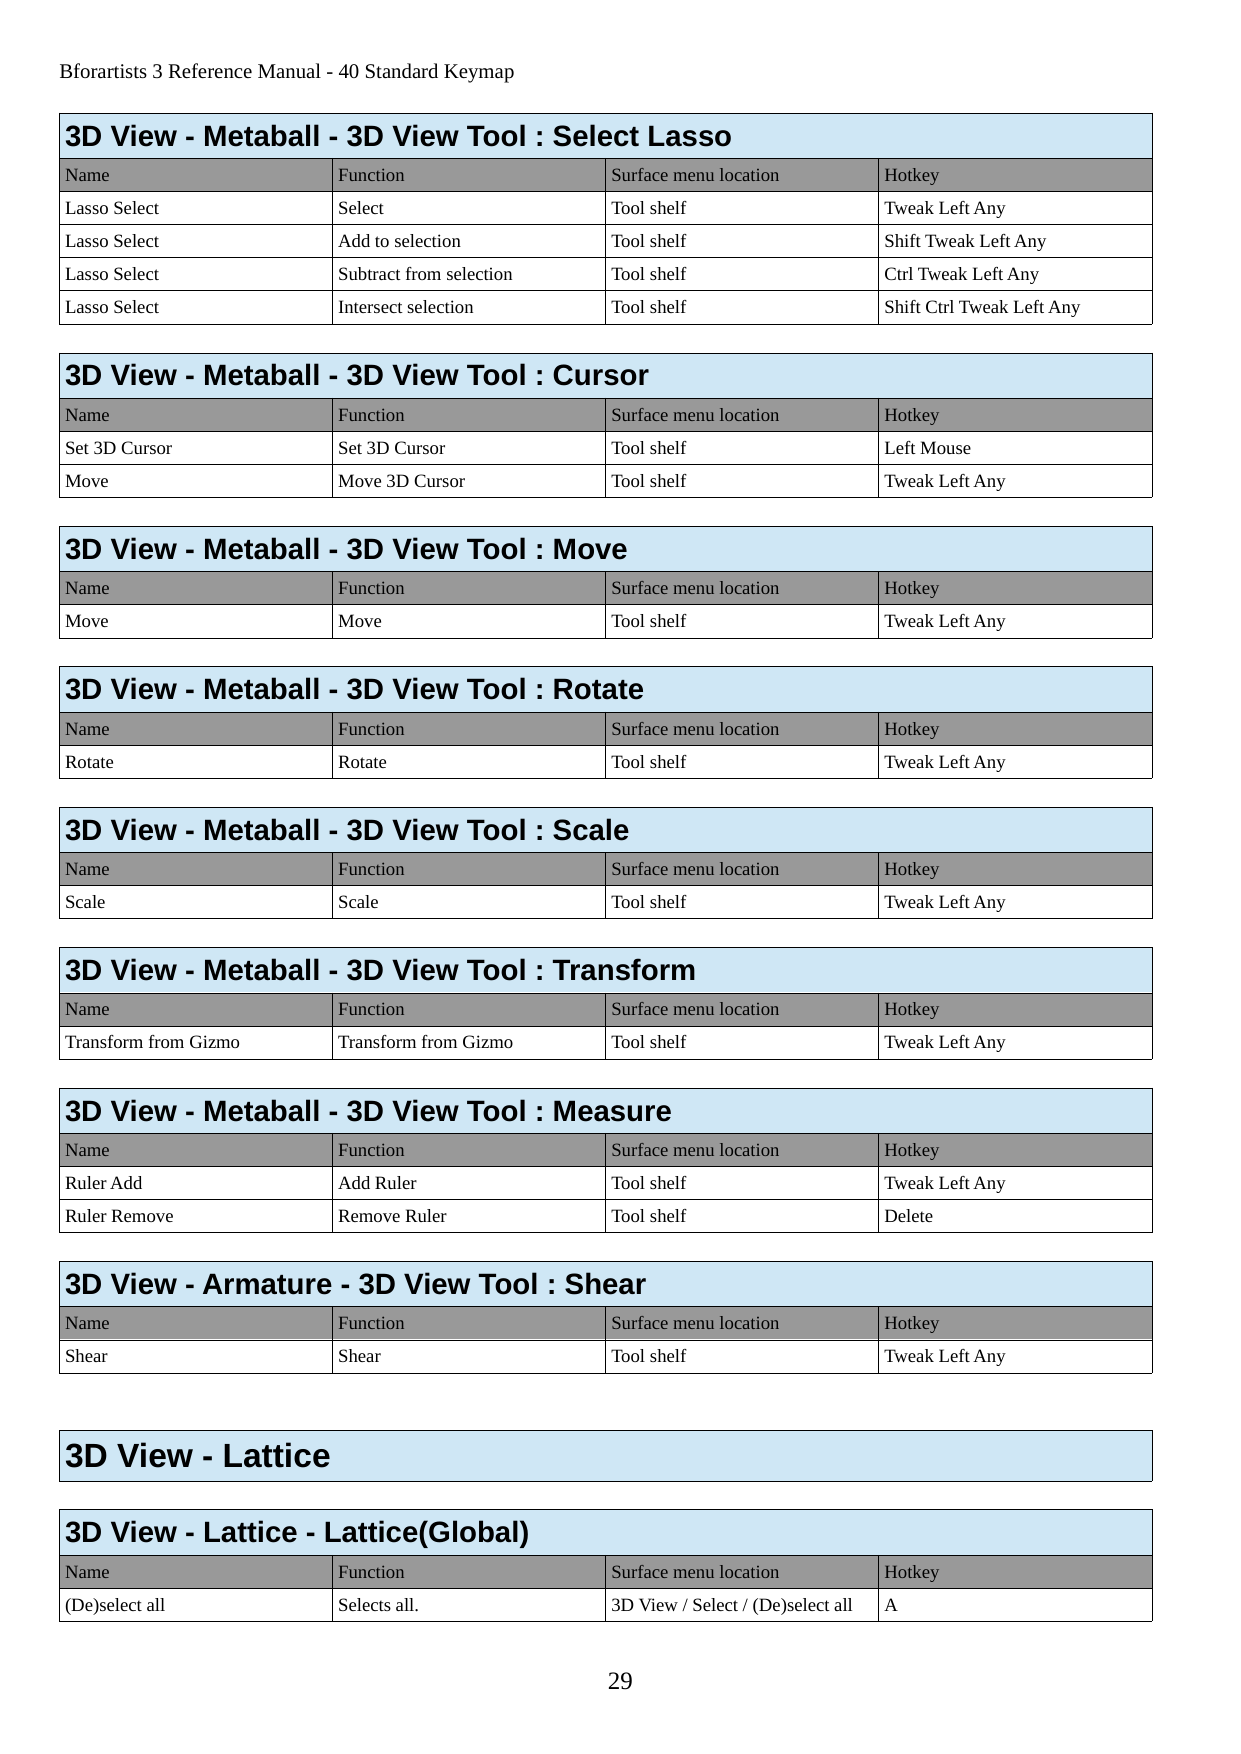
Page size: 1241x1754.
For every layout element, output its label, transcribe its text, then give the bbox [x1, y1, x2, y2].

table_cell Surface menu location [606, 159, 878, 191]
table_cell Ruler Remove [60, 1200, 332, 1232]
table_cell Surface menu location [606, 1307, 878, 1339]
table_cell Tweak Left Any [879, 192, 1152, 224]
table_cell Function [333, 159, 605, 191]
table_cell Name [60, 1556, 332, 1588]
table_cell Function [333, 572, 605, 604]
table_cell Function [333, 1134, 605, 1166]
table_cell Scale [333, 886, 605, 918]
table_cell Surface menu location [606, 1134, 878, 1166]
table_cell Name [60, 713, 332, 745]
table_cell Scale [60, 886, 332, 918]
table_cell Hotkey [879, 1134, 1152, 1166]
table_cell Remove Ruler [333, 1200, 605, 1232]
table_cell Set 3D Cursor [333, 432, 605, 464]
table_cell Tool shelf [606, 225, 878, 257]
table_cell Tweak Left Any [879, 465, 1152, 497]
table_cell Add Ruler [333, 1167, 605, 1199]
table_cell Left Mouse [879, 432, 1152, 464]
table_cell Name [60, 853, 332, 885]
table_cell Transform from Gizmo [60, 1027, 332, 1059]
table_cell Rotate [333, 746, 605, 778]
table_header 3D View - Metaball - 3D View Tool : Measure [60, 1089, 1152, 1133]
table_cell Tool shelf [606, 192, 878, 224]
table_cell Select [333, 192, 605, 224]
table_cell Surface menu location [606, 1556, 878, 1588]
table_cell Add to selection [333, 225, 605, 257]
table_header 3D View - Metaball - 3D View Tool : Rotate [60, 667, 1152, 712]
table_cell (De)select all [60, 1589, 332, 1621]
table_cell Set 3D Cursor [60, 432, 332, 464]
table_cell Shear [333, 1341, 605, 1373]
table_cell Move [60, 605, 332, 637]
table_cell Tool shelf [606, 1027, 878, 1059]
table_cell Hotkey [879, 1307, 1152, 1339]
table_cell Tweak Left Any [879, 1027, 1152, 1059]
table_cell Lasso Select [60, 258, 332, 290]
table_header 3D View - Armature - 3D View Tool : Shear [60, 1262, 1152, 1306]
table_cell Tool shelf [606, 1341, 878, 1373]
table_cell Tweak Left Any [879, 1167, 1152, 1199]
table_cell Tool shelf [606, 746, 878, 778]
table_cell Lasso Select [60, 291, 332, 323]
table_cell Tweak Left Any [879, 886, 1152, 918]
table_cell Function [333, 994, 605, 1026]
table_header 3D View - Metaball - 3D View Tool : Cursor [60, 354, 1152, 398]
table_cell Name [60, 1134, 332, 1166]
table_cell Tool shelf [606, 1200, 878, 1232]
table_cell Tweak Left Any [879, 746, 1152, 778]
table_cell Function [333, 853, 605, 885]
table_header 3D View - Metaball - 3D View Tool : Select Lasso [60, 114, 1152, 158]
table_cell Subtract from selection [333, 258, 605, 290]
table_cell Function [333, 1307, 605, 1339]
table_cell Tool shelf [606, 432, 878, 464]
table_cell Name [60, 994, 332, 1026]
table_cell Shift Tweak Left Any [879, 225, 1152, 257]
table_cell Surface menu location [606, 853, 878, 885]
table_header 3D View - Metaball - 3D View Tool : Move [60, 527, 1152, 571]
table_cell Transform from Gizmo [333, 1027, 605, 1059]
table_cell Lasso Select [60, 192, 332, 224]
table_cell Surface menu location [606, 572, 878, 604]
table_cell Tool shelf [606, 1167, 878, 1199]
table_cell Name [60, 572, 332, 604]
table_cell Shift Ctrl Tweak Left Any [879, 291, 1152, 323]
table_header 3D View - Lattice [60, 1431, 1152, 1481]
table_cell Tool shelf [606, 291, 878, 323]
table_cell Function [333, 399, 605, 431]
table_cell Ctrl Tweak Left Any [879, 258, 1152, 290]
table_cell Move [60, 465, 332, 497]
table_cell Tweak Left Any [879, 1341, 1152, 1373]
table_cell Selects all. [333, 1589, 605, 1621]
table_cell Tool shelf [606, 886, 878, 918]
table_cell Tool shelf [606, 605, 878, 637]
table_cell Surface menu location [606, 713, 878, 745]
table_cell Hotkey [879, 853, 1152, 885]
table_cell Name [60, 399, 332, 431]
table_cell Surface menu location [606, 399, 878, 431]
table_header 3D View - Lattice - Lattice(Global) [60, 1510, 1152, 1555]
table_cell Hotkey [879, 572, 1152, 604]
table_cell Tweak Left Any [879, 605, 1152, 637]
table_cell Intersect selection [333, 291, 605, 323]
table_header 3D View - Metaball - 3D View Tool : Transform [60, 948, 1152, 992]
table_cell Lasso Select [60, 225, 332, 257]
table_cell Function [333, 1556, 605, 1588]
table_cell Function [333, 713, 605, 745]
table_cell Hotkey [879, 399, 1152, 431]
table_cell Tool shelf [606, 258, 878, 290]
table_cell Hotkey [879, 994, 1152, 1026]
table_cell Hotkey [879, 1556, 1152, 1588]
table_cell Delete [879, 1200, 1152, 1232]
table_cell Surface menu location [606, 994, 878, 1026]
table_cell Hotkey [879, 713, 1152, 745]
table_cell Hotkey [879, 159, 1152, 191]
table_cell 3D View / Select / (De)select all [606, 1589, 878, 1621]
table_cell Rotate [60, 746, 332, 778]
table_cell Name [60, 159, 332, 191]
table_cell Tool shelf [606, 465, 878, 497]
table_cell Name [60, 1307, 332, 1339]
table_cell Shear [60, 1341, 332, 1373]
table_cell Move [333, 605, 605, 637]
table_header 3D View - Metaball - 3D View Tool : Scale [60, 808, 1152, 852]
table_cell Ruler Add [60, 1167, 332, 1199]
table_cell A [879, 1589, 1152, 1621]
table_cell Move 3D Cursor [333, 465, 605, 497]
